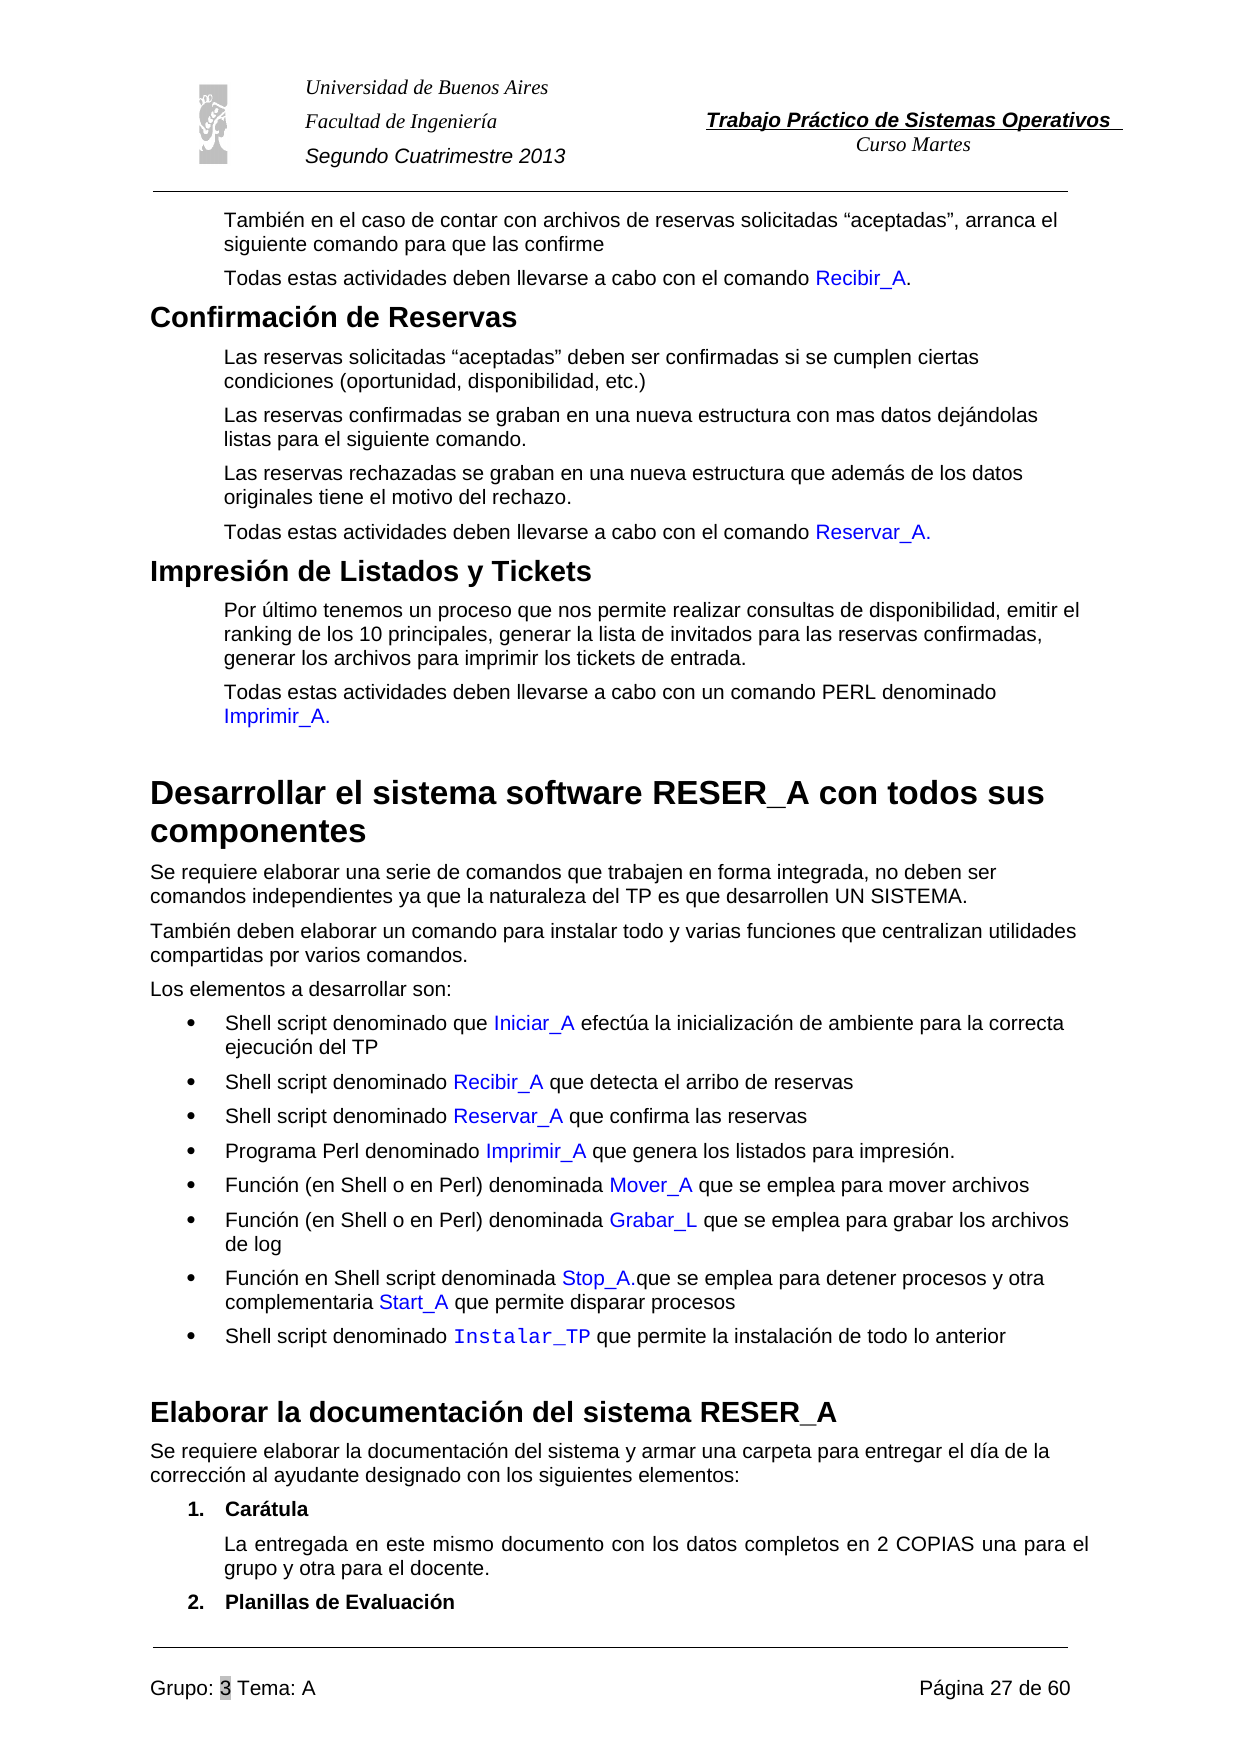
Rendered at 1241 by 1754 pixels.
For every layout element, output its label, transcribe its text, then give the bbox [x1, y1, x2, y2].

text Impresión de Listados y Tickets [150, 554, 1090, 587]
text Las reservas rechazadas se graban en una nueva estructura que además de los datos originales tiene el motivo del rechazo. [224, 461, 1090, 509]
text Todas estas actividades deben llevarse a cabo con el comando Reservar_A. [224, 519, 1090, 543]
list Función (en Shell o en Perl) denominada Mover_A que se emplea para mover archivos [187, 1173, 1090, 1197]
text Todas estas actividades deben llevarse a cabo con el comando Recibir_A. [224, 266, 1090, 290]
text Todas estas actividades deben llevarse a cabo con un comando PERL denominado Imprimir_A. [224, 680, 1090, 728]
text Las reservas solicitadas “aceptadas” deben ser confirmadas si se cumplen ciertas condiciones (oportunidad, disponibilidad, etc.) [224, 344, 1090, 392]
text También en el caso de contar con archivos de reservas solicitadas “aceptadas”, arranca el siguiente comando para que las confirme [224, 208, 1090, 256]
list Programa Perl denominado Imprimir_A que genera los listados para impresión. [187, 1138, 1090, 1163]
list Shell script denominado Recibir_A que detecta el arribo de reservas [187, 1069, 1090, 1094]
text Las reservas confirmadas se graban en una nueva estructura con mas datos dejándolas listas para el siguiente comando. [224, 403, 1090, 451]
text Por último tenemos un proceso que nos permite realizar consultas de disponibilidad, emitir el ranking de los 10 principales, generar la lista de invitados para las reservas confirmadas, generar los archivos para imprimir los tickets de entrada. [224, 598, 1090, 670]
list Función en Shell script denominada Stop_A.que se emplea para detener procesos y otra complementaria Start_A que permite disparar procesos [187, 1266, 1090, 1314]
text Los elementos a desarrollar son: [150, 977, 1090, 1001]
text La entregada en este mismo documento con los datos completos en 2 COPIAS una para el grupo y otra para el docente. [224, 1532, 1090, 1579]
list Shell script denominado Reservar_A que confirma las reservas [187, 1104, 1090, 1128]
picture [198, 82, 231, 166]
text Desarrollar el sistema software RESER_A con todos sus componentes [150, 773, 1090, 850]
list Carátula [187, 1497, 1090, 1521]
text También deben elaborar un comando para instalar todo y varias funciones que centralizan utilidades compartidas por varios comandos. [150, 918, 1090, 966]
list Shell script denominado Instalar_TP que permite la instalación de todo lo anterior [187, 1324, 1090, 1350]
list Función (en Shell o en Perl) denominada Grabar_L que se emplea para grabar los archivos de log [187, 1207, 1090, 1256]
text Confirmación de Reservas [150, 301, 1090, 334]
list Planillas de Evaluación [187, 1590, 1090, 1614]
text Elaborar la documentación del sistema RESER_A [150, 1395, 1090, 1428]
text Se requiere elaborar la documentación del sistema y armar una carpeta para entregar el día de la corrección al ayudante designado con los siguientes elementos: [150, 1439, 1090, 1487]
text Se requiere elaborar una serie de comandos que trabajen en forma integrada, no deben ser comandos independientes ya que la naturaleza del TP es que desarrollen UN SISTEMA. [150, 860, 1090, 908]
list Shell script denominado que Iniciar_A efectúa la inicialización de ambiente para la correcta ejecución del TP [187, 1011, 1090, 1059]
